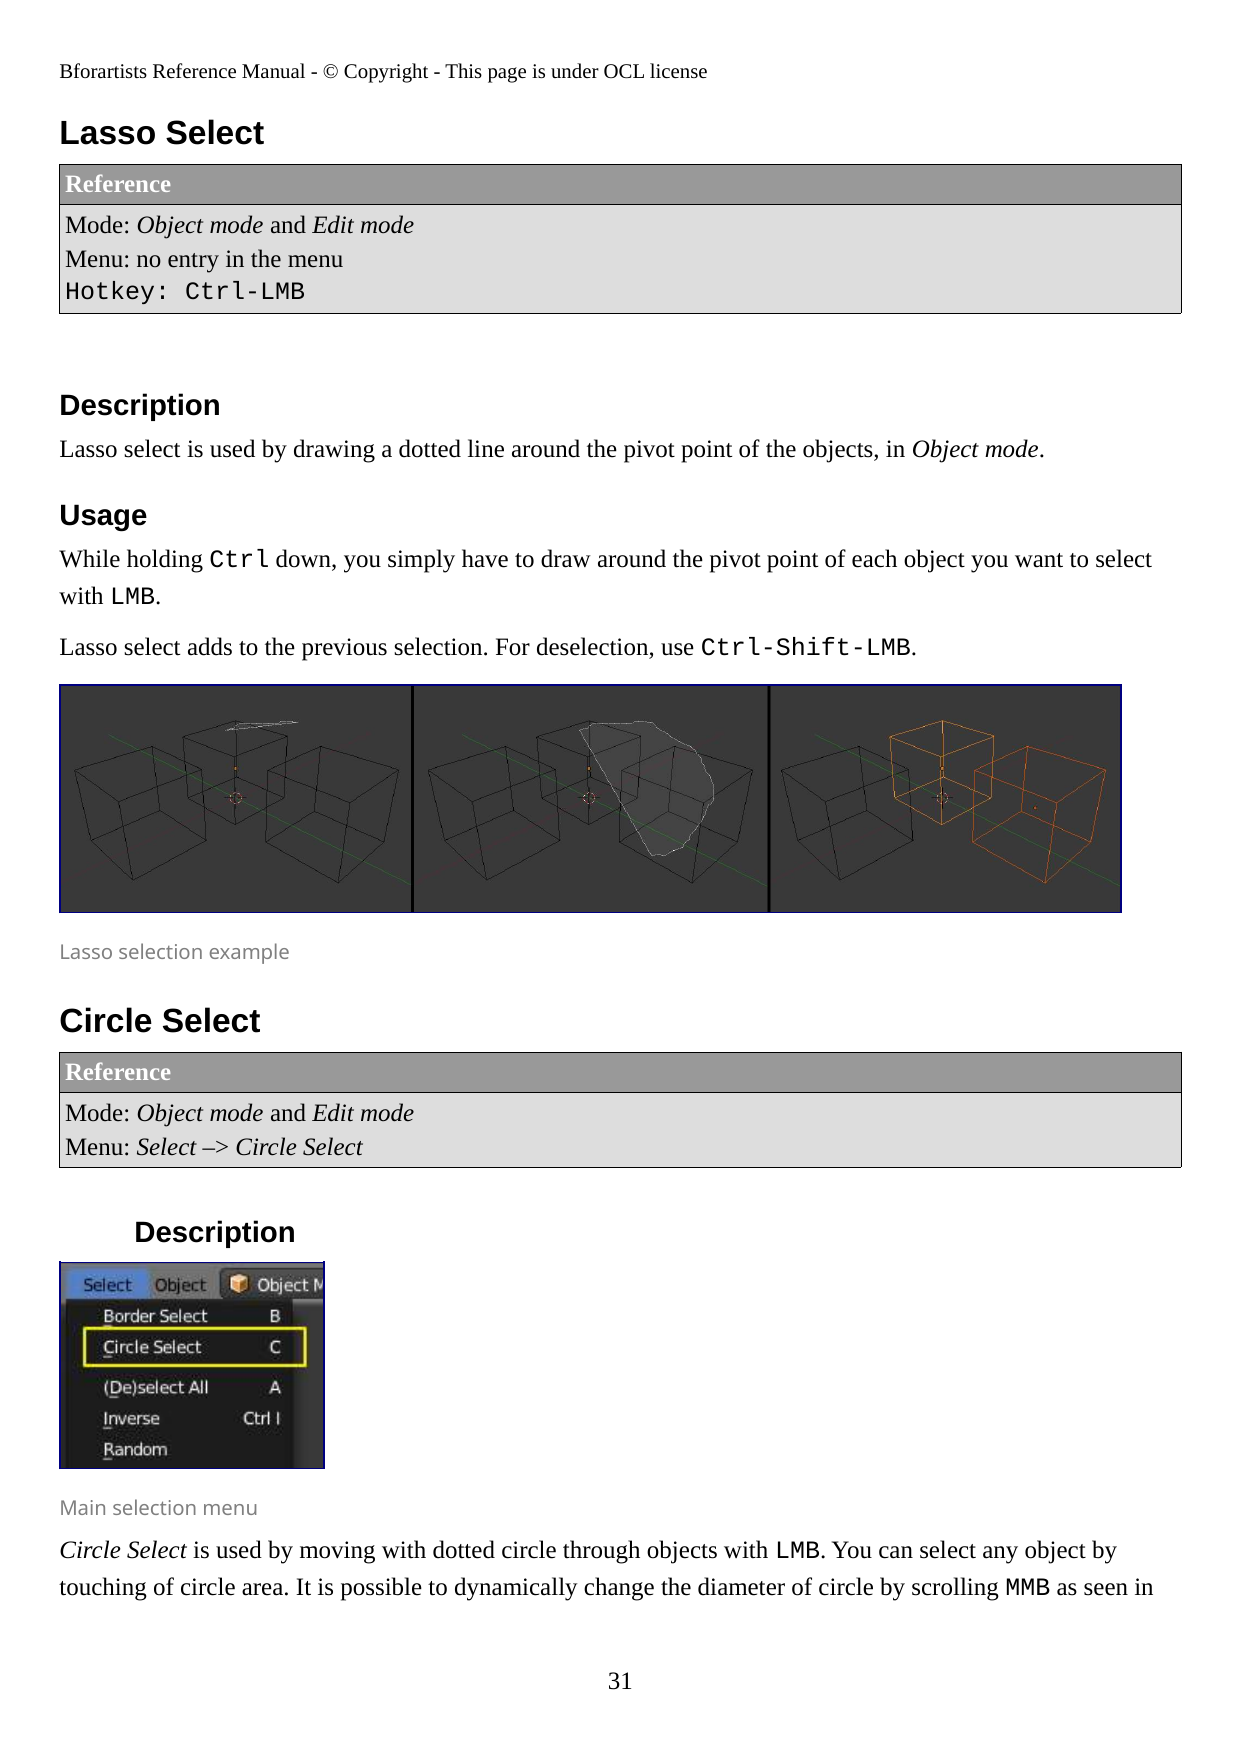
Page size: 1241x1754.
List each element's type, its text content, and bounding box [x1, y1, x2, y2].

picture [61, 1263, 323, 1468]
subtitle Circle Select [59, 1001, 1181, 1039]
subtitle Lasso Select [59, 113, 1181, 151]
subtitle Usage [59, 498, 1181, 532]
picture [61, 686, 1120, 912]
text Lasso select adds to the previous selection. For deselection, use Ctrl-Shift-LMB. [59, 632, 1181, 663]
subtitle Description [59, 388, 1181, 422]
table_cell Mode: Object mode and Edit mode Menu: Select –> Circle Select [60, 1093, 1181, 1167]
text Main selection menu [59, 1490, 1181, 1521]
table_header Reference [60, 165, 1181, 204]
text While holding Ctrl down, you simply have to draw around the pivot point of each object you want to select with LMB. [59, 544, 1181, 612]
text Circle Select is used by moving with dotted circle through objects with LMB. You can select any object by touching of circle area. It is possible to dynamically change the diameter of circle by scrolling MMB as seen in [59, 1536, 1181, 1603]
table_cell Mode: Object mode and Edit mode Menu: no entry in the menu Hotkey: Ctrl-LMB [60, 205, 1181, 313]
text Lasso select is used by drawing a dotted line around the pivot point of the objects, in Object mode. [59, 434, 1181, 463]
table_header Reference [60, 1053, 1181, 1092]
subtitle Description [59, 1181, 1181, 1249]
text Lasso selection example [59, 934, 1181, 965]
